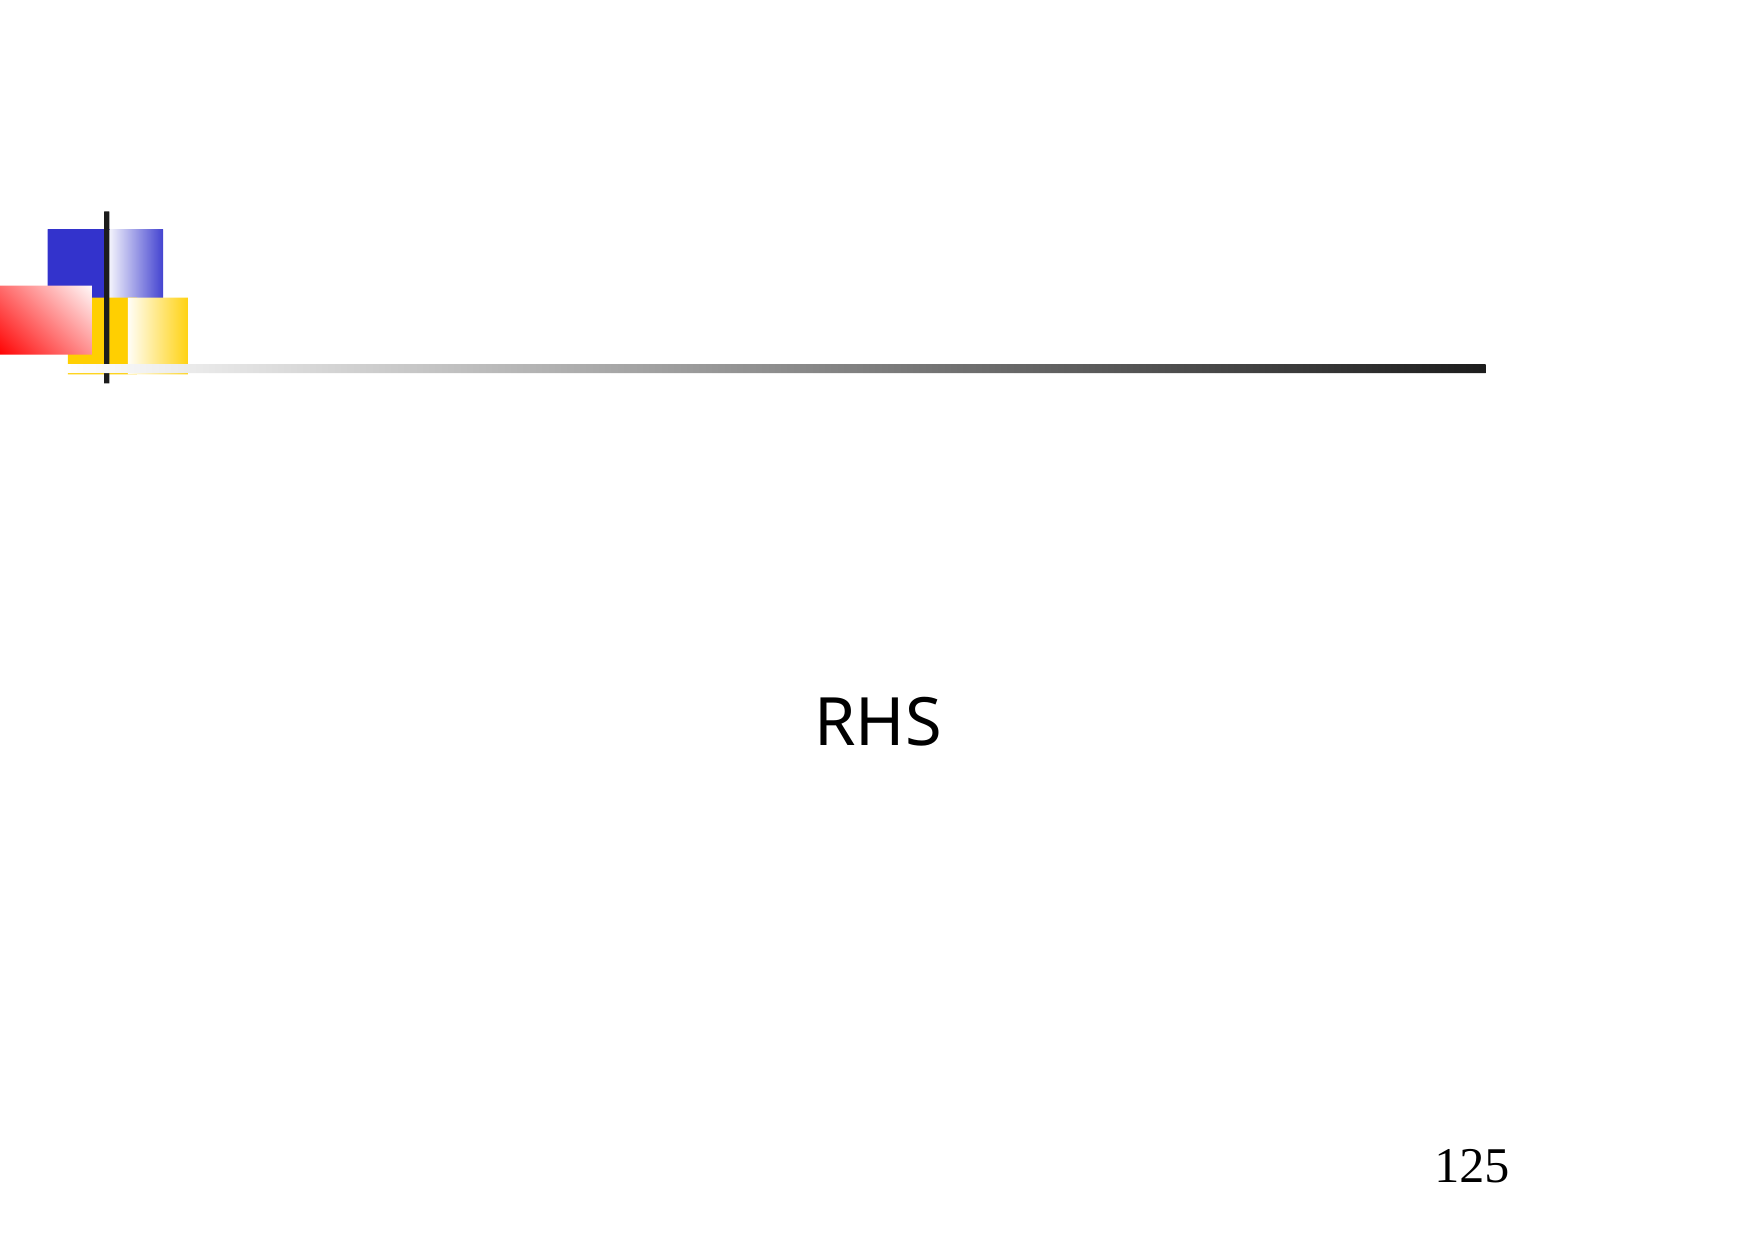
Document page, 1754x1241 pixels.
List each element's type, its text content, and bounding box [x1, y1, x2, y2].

subtitle RHS [179, 378, 1573, 1067]
